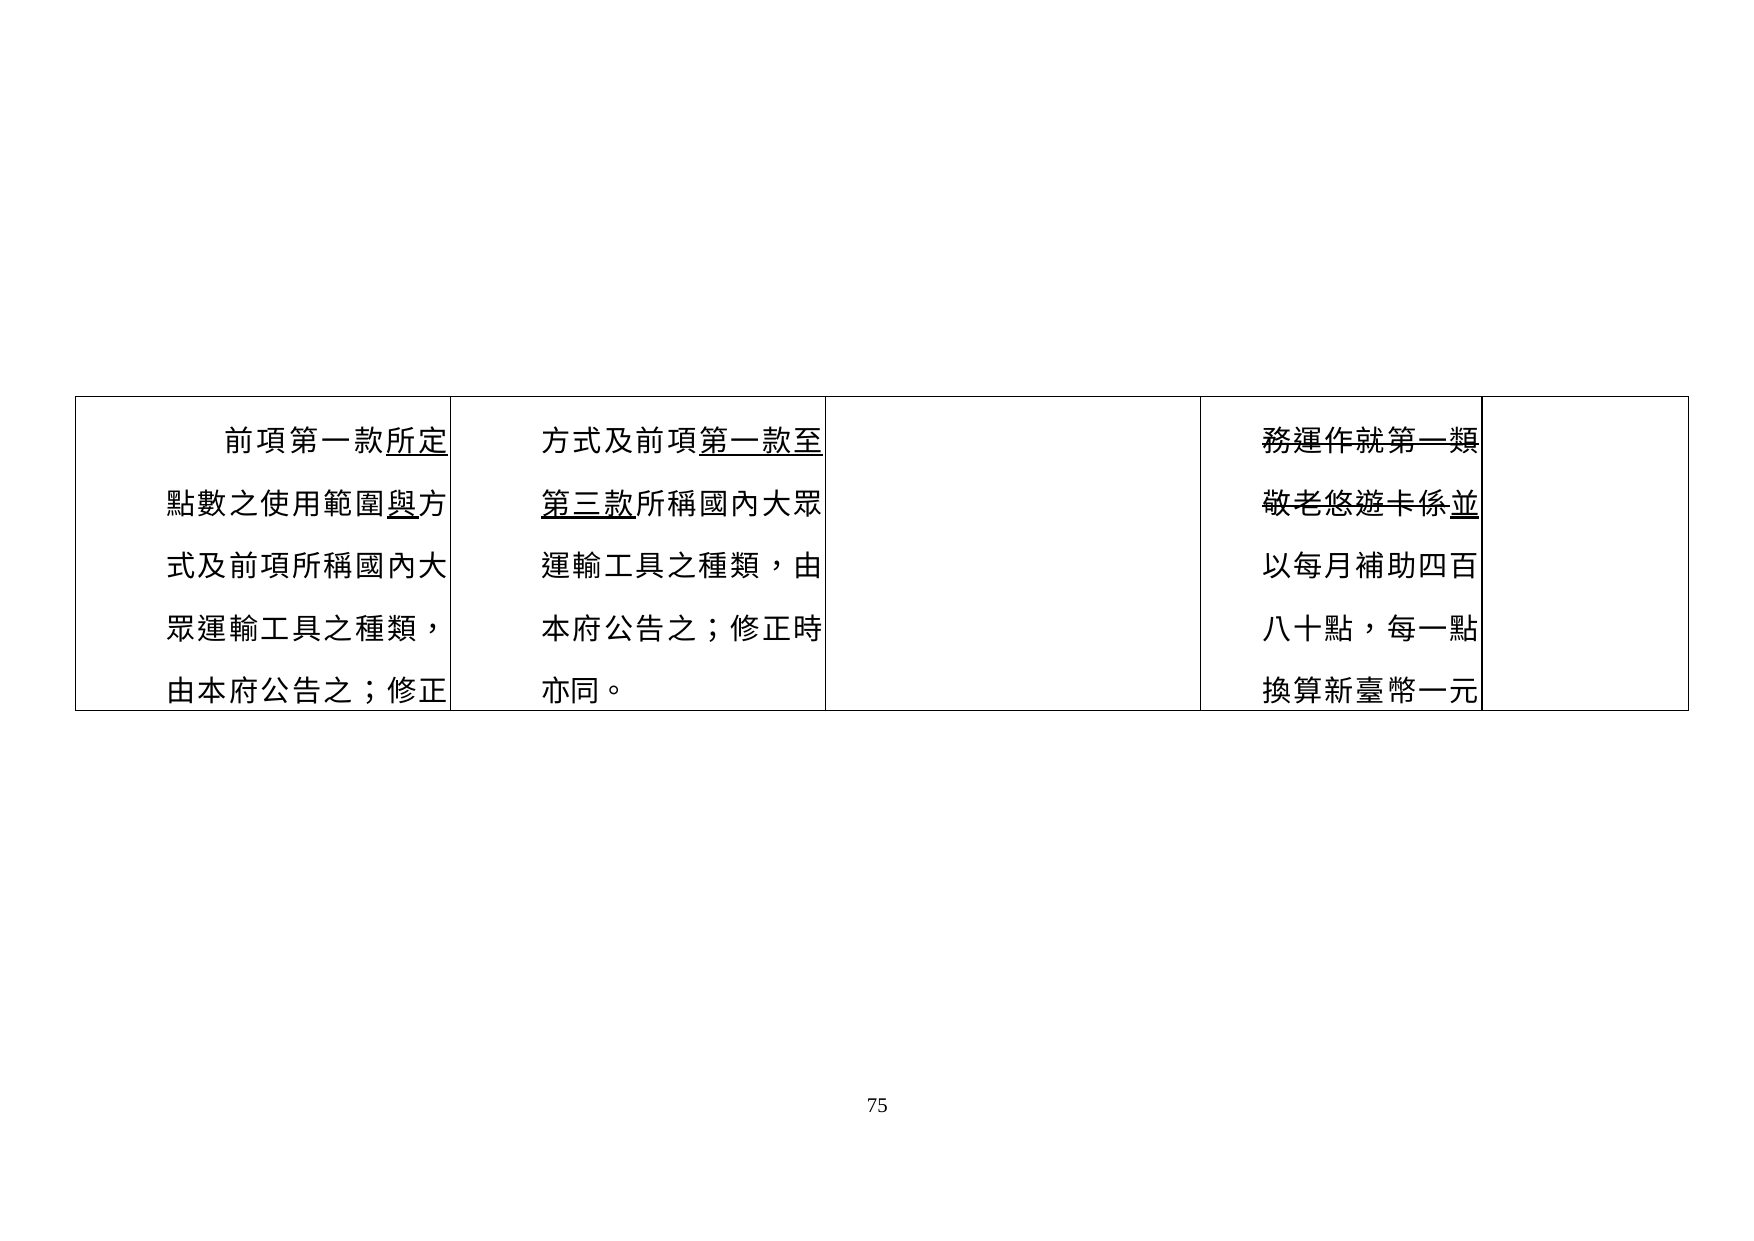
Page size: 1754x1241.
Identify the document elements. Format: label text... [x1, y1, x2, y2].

table_cell [826, 397, 1200, 710]
table_cell 務運作就第一類敬老悠遊卡係並以每月補助四百八十點，每一點換算新臺幣一元 [1201, 397, 1481, 710]
table_cell 方式及前項第一款至第三款所稱國內大眾運輸工具之種類，由本府公告之；修正時亦同。 [451, 397, 825, 710]
table_cell [1483, 397, 1688, 710]
table_cell 前項第一款所定點數之使用範圍與方式及前項所稱國內大眾運輸工具之種類，由本府公告之；修正 [76, 397, 450, 710]
